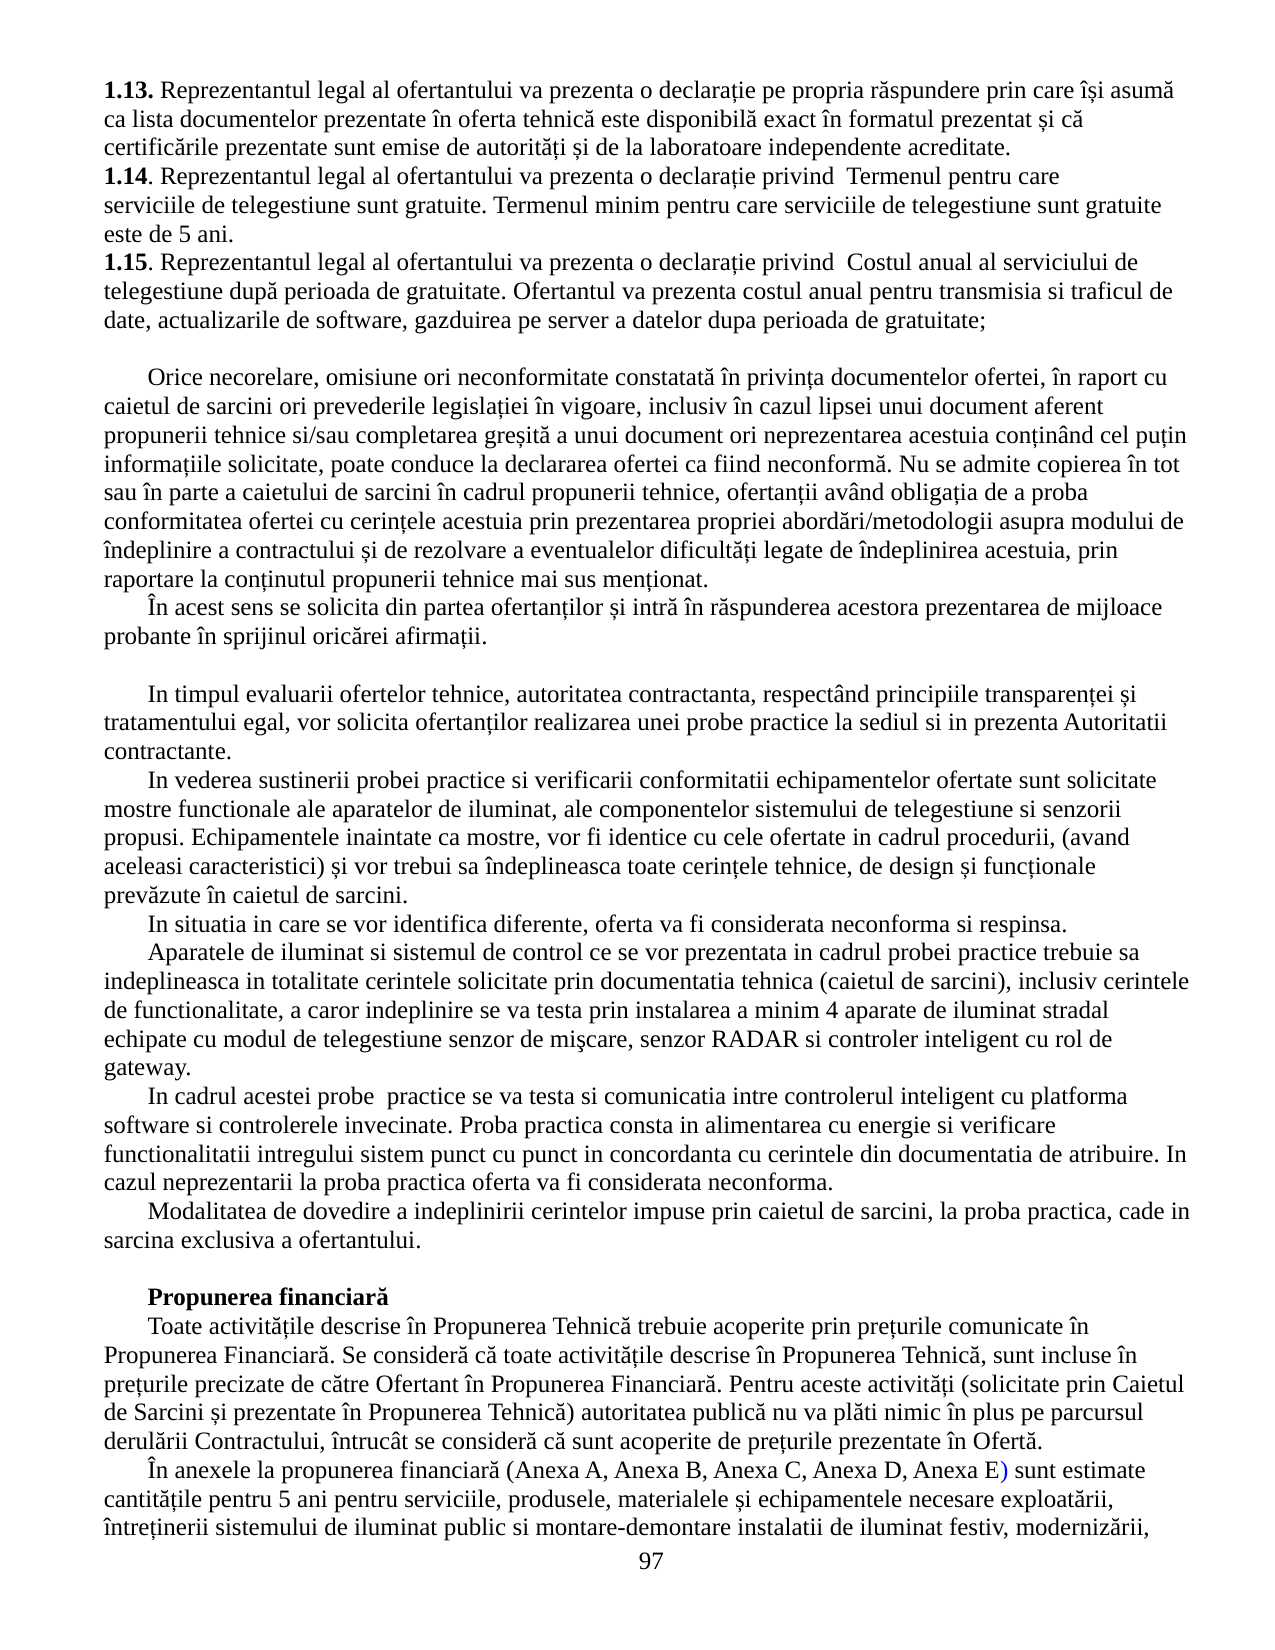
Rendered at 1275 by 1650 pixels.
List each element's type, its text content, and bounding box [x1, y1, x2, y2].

text In timpul evaluarii ofertelor tehnice, autoritatea contractanta, respectând principiile transparenței și tratamentului egal, vor solicita ofertanților realizarea unei probe practice la sediul si in prezenta Autoritatii contractante. [103, 679, 1198, 765]
text 1.14. Reprezentantul legal al ofertantului va prezenta o declarație privind Termenul pentru care [103, 161, 1198, 190]
text serviciile de telegestiune sunt gratuite. Termenul minim pentru care serviciile de telegestiune sunt gratuite este de 5 ani. [103, 190, 1198, 247]
text În acest sens se solicita din partea ofertanților și intră în răspunderea acestora prezentarea de mijloace probante în sprijinul oricărei afirmații. [103, 592, 1198, 650]
text In vederea sustinerii probei practice si verificarii conformitatii echipamentelor ofertate sunt solicitate mostre functionale ale aparatelor de iluminat, ale componentelor sistemului de telegestiune si senzorii propusi. Echipamentele inaintate ca mostre, vor fi identice cu cele ofertate in cadrul procedurii, (avand aceleasi caracteristici) și vor trebui sa îndeplineasca toate cerințele tehnice, de design și funcționale prevăzute în caietul de sarcini. [103, 765, 1198, 909]
text 1.15. Reprezentantul legal al ofertantului va prezenta o declarație privind Costul anual al serviciului de telegestiune după perioada de gratuitate. Ofertantul va prezenta costul anual pentru transmisia si traficul de date, actualizarile de software, gazduirea pe server a datelor dupa perioada de gratuitate; [103, 247, 1198, 334]
text Toate activitățile descrise în Propunerea Tehnică trebuie acoperite prin prețurile comunicate în Propunerea Financiară. Se consideră că toate activitățile descrise în Propunerea Tehnică, sunt incluse în prețurile precizate de către Ofertant în Propunerea Financiară. Pentru aceste activități (solicitate prin Caietul de Sarcini și prezentate în Propunerea Tehnică) autoritatea publică nu va plăti nimic în plus pe parcursul derulării Contractului, întrucât se consideră că sunt acoperite de prețurile prezentate în Ofertă. [103, 1311, 1198, 1455]
text 1.13. Reprezentantul legal al ofertantului va prezenta o declarație pe propria răspundere prin care își asumă ca lista documentelor prezentate în oferta tehnică este disponibilă exact în formatul prezentat și că certificările prezentate sunt emise de autorități și de la laboratoare independente acreditate. [103, 75, 1198, 161]
text În anexele la propunerea financiară (Anexa A, Anexa B, Anexa C, Anexa D, Anexa E) sunt estimate cantitățile pentru 5 ani pentru serviciile, produsele, materialele și echipamentele necesare exploatării, întreținerii sistemului de iluminat public si montare-demontare instalatii de iluminat festiv, modernizării, [103, 1455, 1198, 1541]
text Propunerea financiară [103, 1282, 1198, 1311]
text In situatia in care se vor identifica diferente, oferta va fi considerata neconforma si respinsa. [103, 909, 1198, 937]
text In cadrul acestei probe practice se va testa si comunicatia intre controlerul inteligent cu platforma software si controlerele invecinate. Proba practica consta in alimentarea cu energie si verificare functionalitatii intregului sistem punct cu punct in concordanta cu cerintele din documentatia de atribuire. In cazul neprezentarii la proba practica oferta va fi considerata neconforma. [103, 1081, 1198, 1196]
text Aparatele de iluminat si sistemul de control ce se vor prezentata in cadrul probei practice trebuie sa indeplineasca in totalitate cerintele solicitate prin documentatia tehnica (caietul de sarcini), inclusiv cerintele de functionalitate, a caror indeplinire se va testa prin instalarea a minim 4 aparate de iluminat stradal echipate cu modul de telegestiune senzor de mişcare, senzor RADAR si controler inteligent cu rol de gateway. [103, 937, 1198, 1081]
text Orice necorelare, omisiune ori neconformitate constatată în privința documentelor ofertei, în raport cu caietul de sarcini ori prevederile legislației în vigoare, inclusiv în cazul lipsei unui document aferent propunerii tehnice si/sau completarea greșită a unui document ori neprezentarea acestuia conținând cel puțin informațiile solicitate, poate conduce la declararea ofertei ca fiind neconformă. Nu se admite copierea în tot sau în parte a caietului de sarcini în cadrul propunerii tehnice, ofertanții având obligația de a proba conformitatea ofertei cu cerințele acestuia prin prezentarea propriei abordări/metodologii asupra modului de îndeplinire a contractului și de rezolvare a eventualelor dificultăți legate de îndeplinirea acestuia, prin raportare la conținutul propunerii tehnice mai sus menționat. [103, 362, 1198, 592]
text Modalitatea de dovedire a indeplinirii cerintelor impuse prin caietul de sarcini, la proba practica, cade in sarcina exclusiva a ofertantului. [103, 1196, 1198, 1254]
